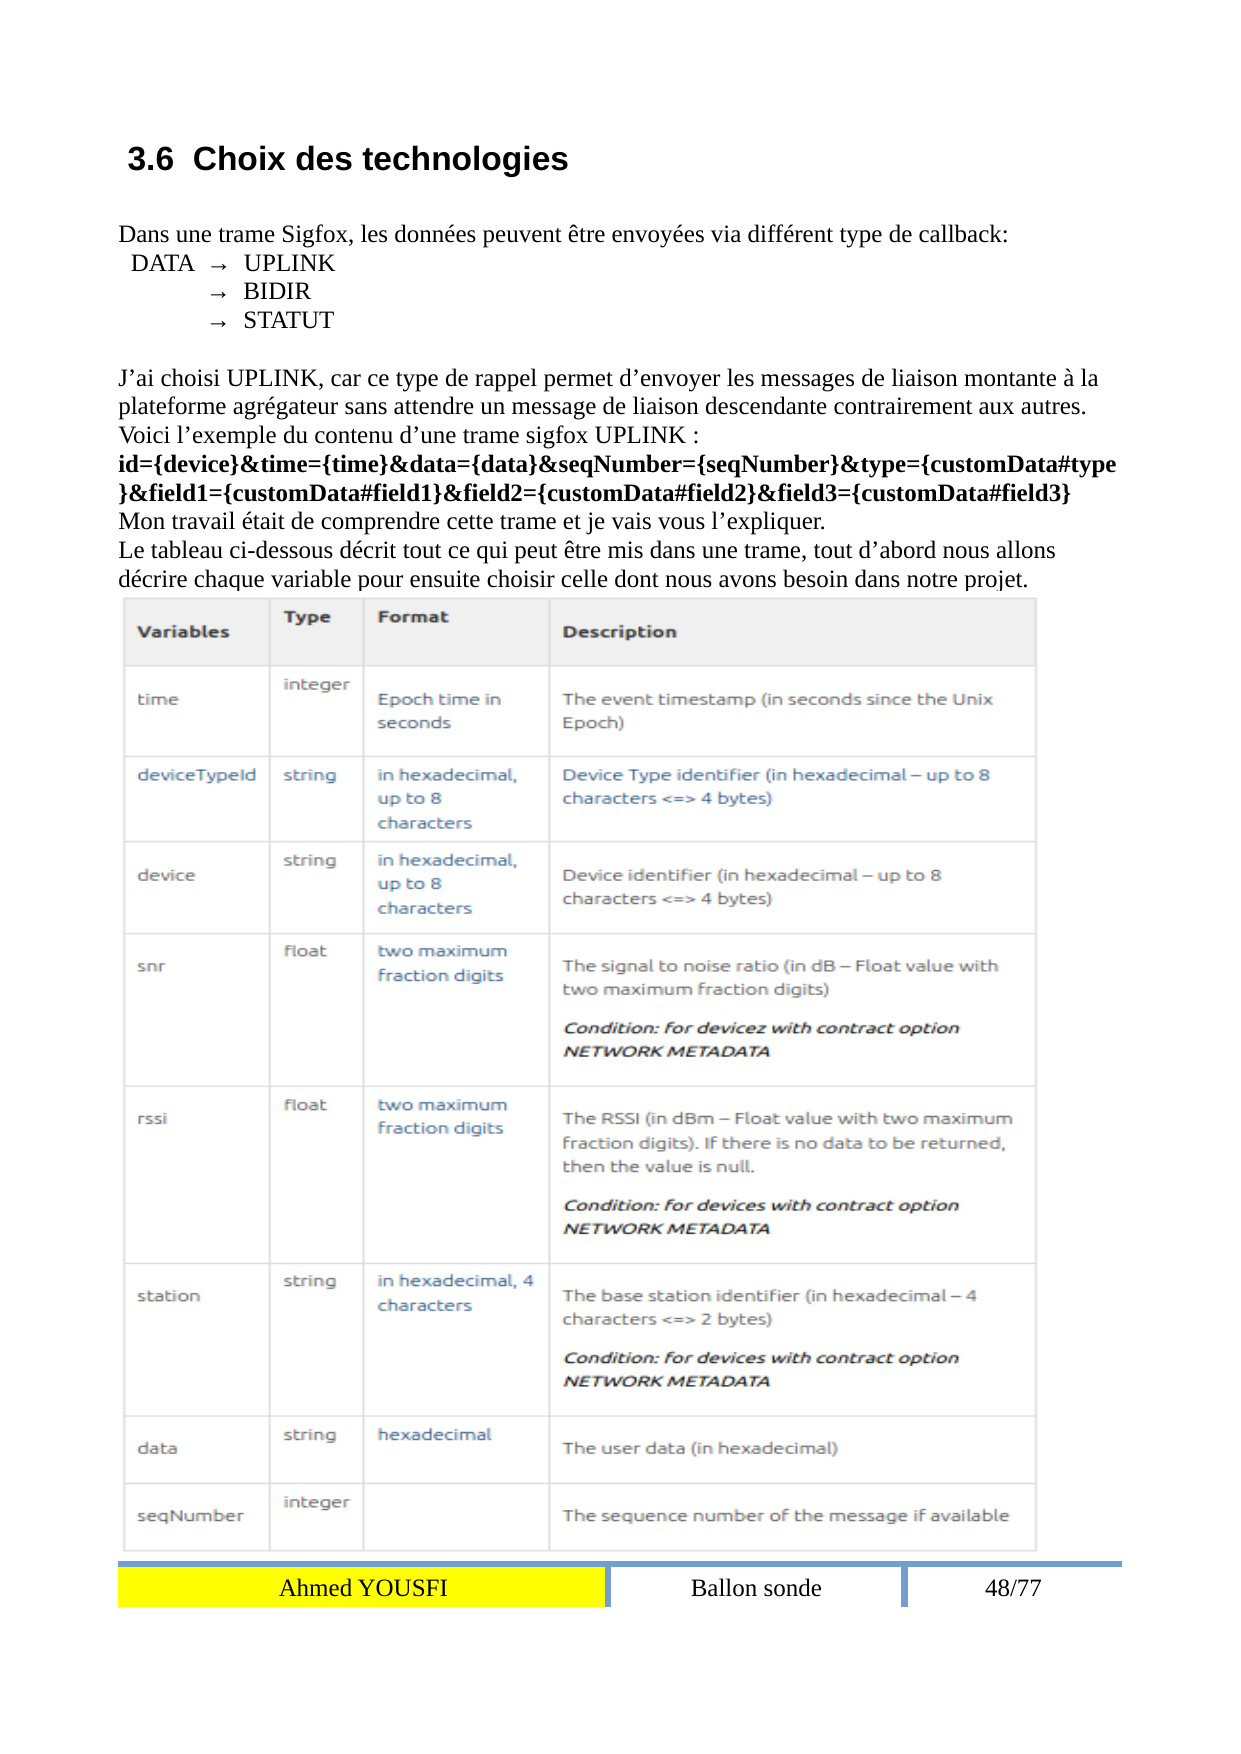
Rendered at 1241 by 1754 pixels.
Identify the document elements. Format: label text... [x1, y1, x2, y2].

text → STATUT [118, 305, 1122, 334]
text J’ai choisi UPLINK, car ce type de rappel permet d’envoyer les messages de liaison montante à la plateforme agrégateur sans attendre un message de liaison descendante contrairement aux autres. [118, 363, 1122, 420]
picture [116, 591, 1045, 1553]
text id={device}&time={time}&data={data}&seqNumber={seqNumber}&type={customData#type}&field1={customData#field1}&field2={customData#field2}&field3={customData#field3} [118, 449, 1122, 506]
text Le tableau ci-dessous décrit tout ce qui peut être mis dans une trame, tout d’abord nous allons décrire chaque variable pour ensuite choisir celle dont nous avons besoin dans notre projet. [118, 535, 1122, 593]
text → BIDIR [118, 276, 1122, 305]
subtitle Choix des technologies [118, 139, 1122, 178]
text Voici l’exemple du contenu d’une trame sigfox UPLINK : [118, 420, 1122, 449]
text Dans une trame Sigfox, les données peuvent être envoyées via différent type de callback: [118, 219, 1122, 248]
text DATA → UPLINK [118, 248, 1122, 276]
text Mon travail était de comprendre cette trame et je vais vous l’expliquer. [118, 506, 1122, 535]
